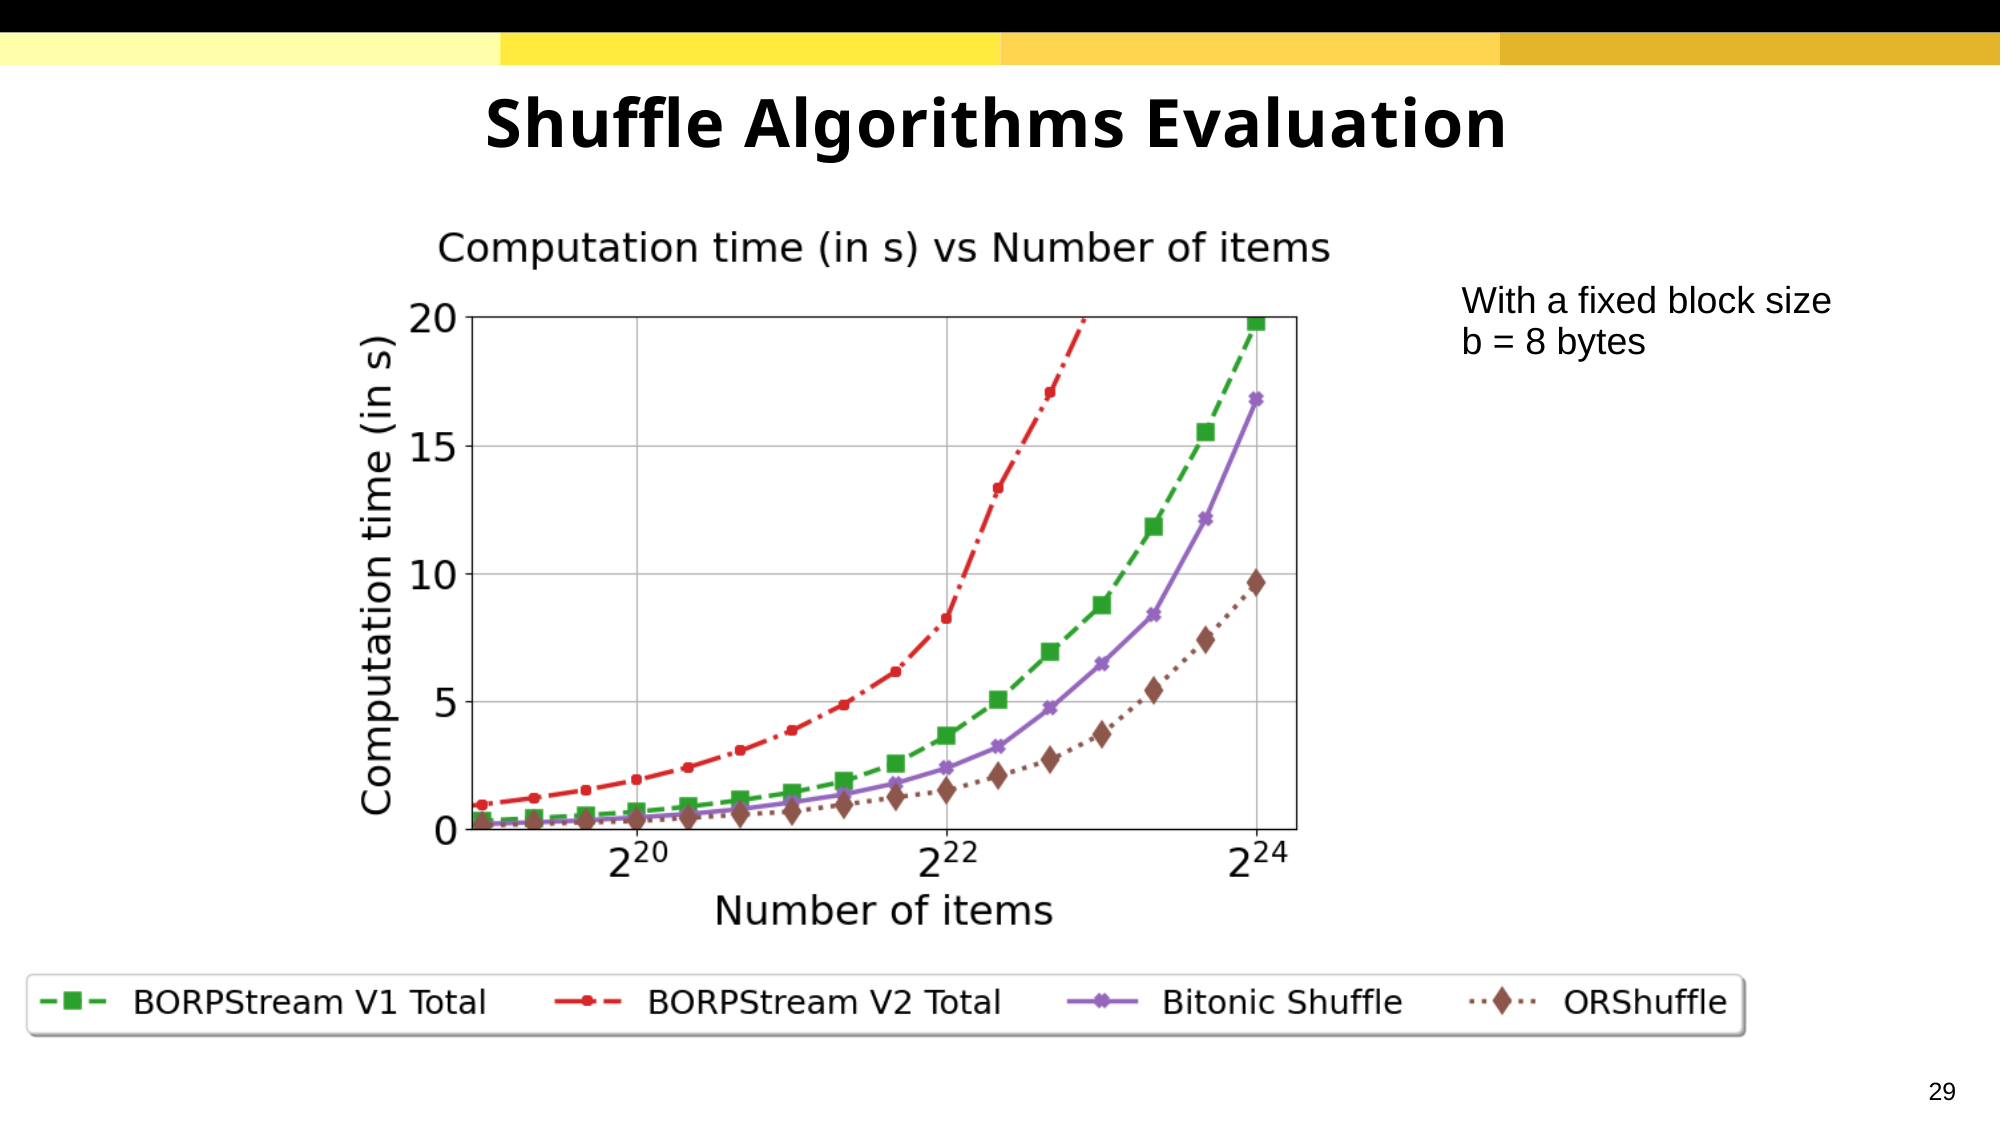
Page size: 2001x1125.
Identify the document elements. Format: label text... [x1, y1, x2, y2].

text_box 29 [1913, 1070, 1972, 1114]
text_box With a fixed block size b = 8 bytes [1446, 271, 1932, 371]
picture [13, 218, 1755, 1046]
title Shuffle Algorithms Evaluation [48, 53, 1947, 201]
